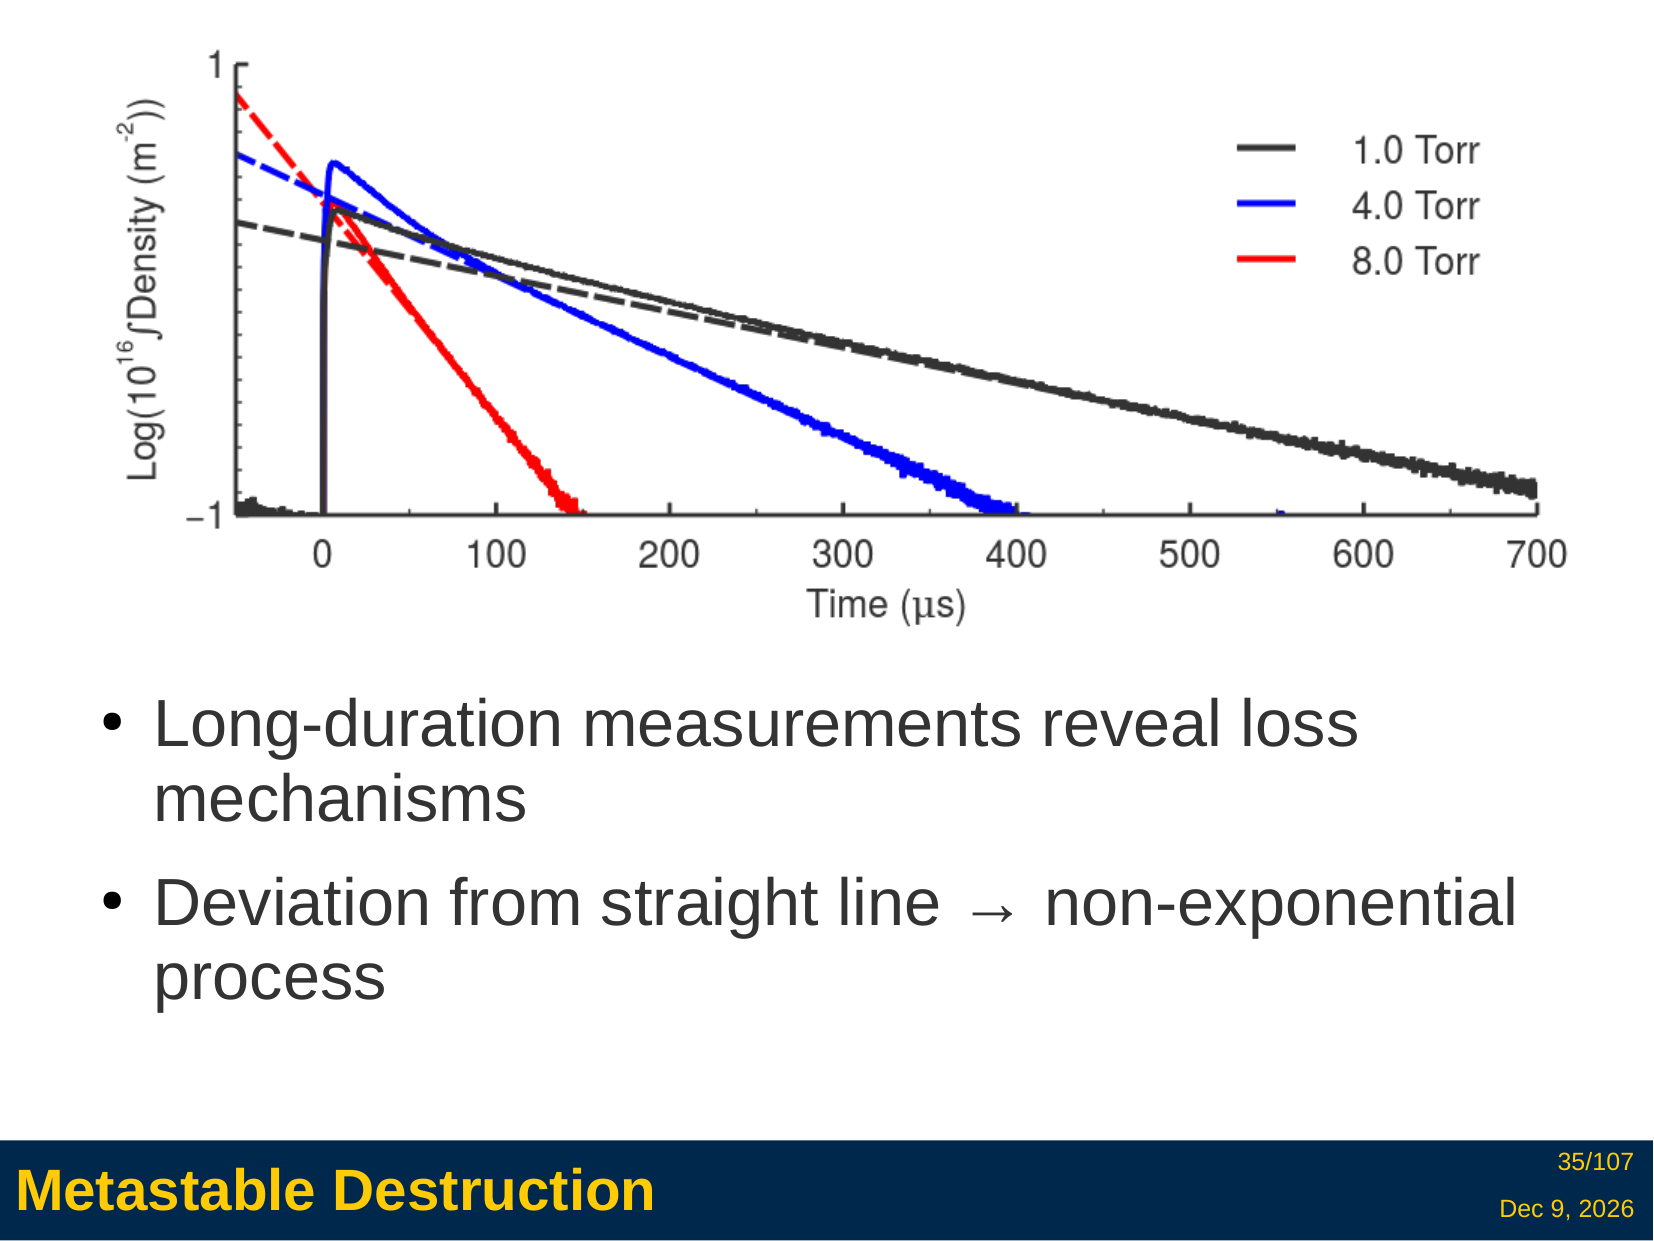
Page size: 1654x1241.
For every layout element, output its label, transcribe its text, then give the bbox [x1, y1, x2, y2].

title Metastable Destruction [14, 1140, 1380, 1241]
picture [86, 27, 1575, 628]
list Long-duration measurements reveal loss mechanisms Deviation from straight line → non-exponential process [82, 627, 1571, 1073]
